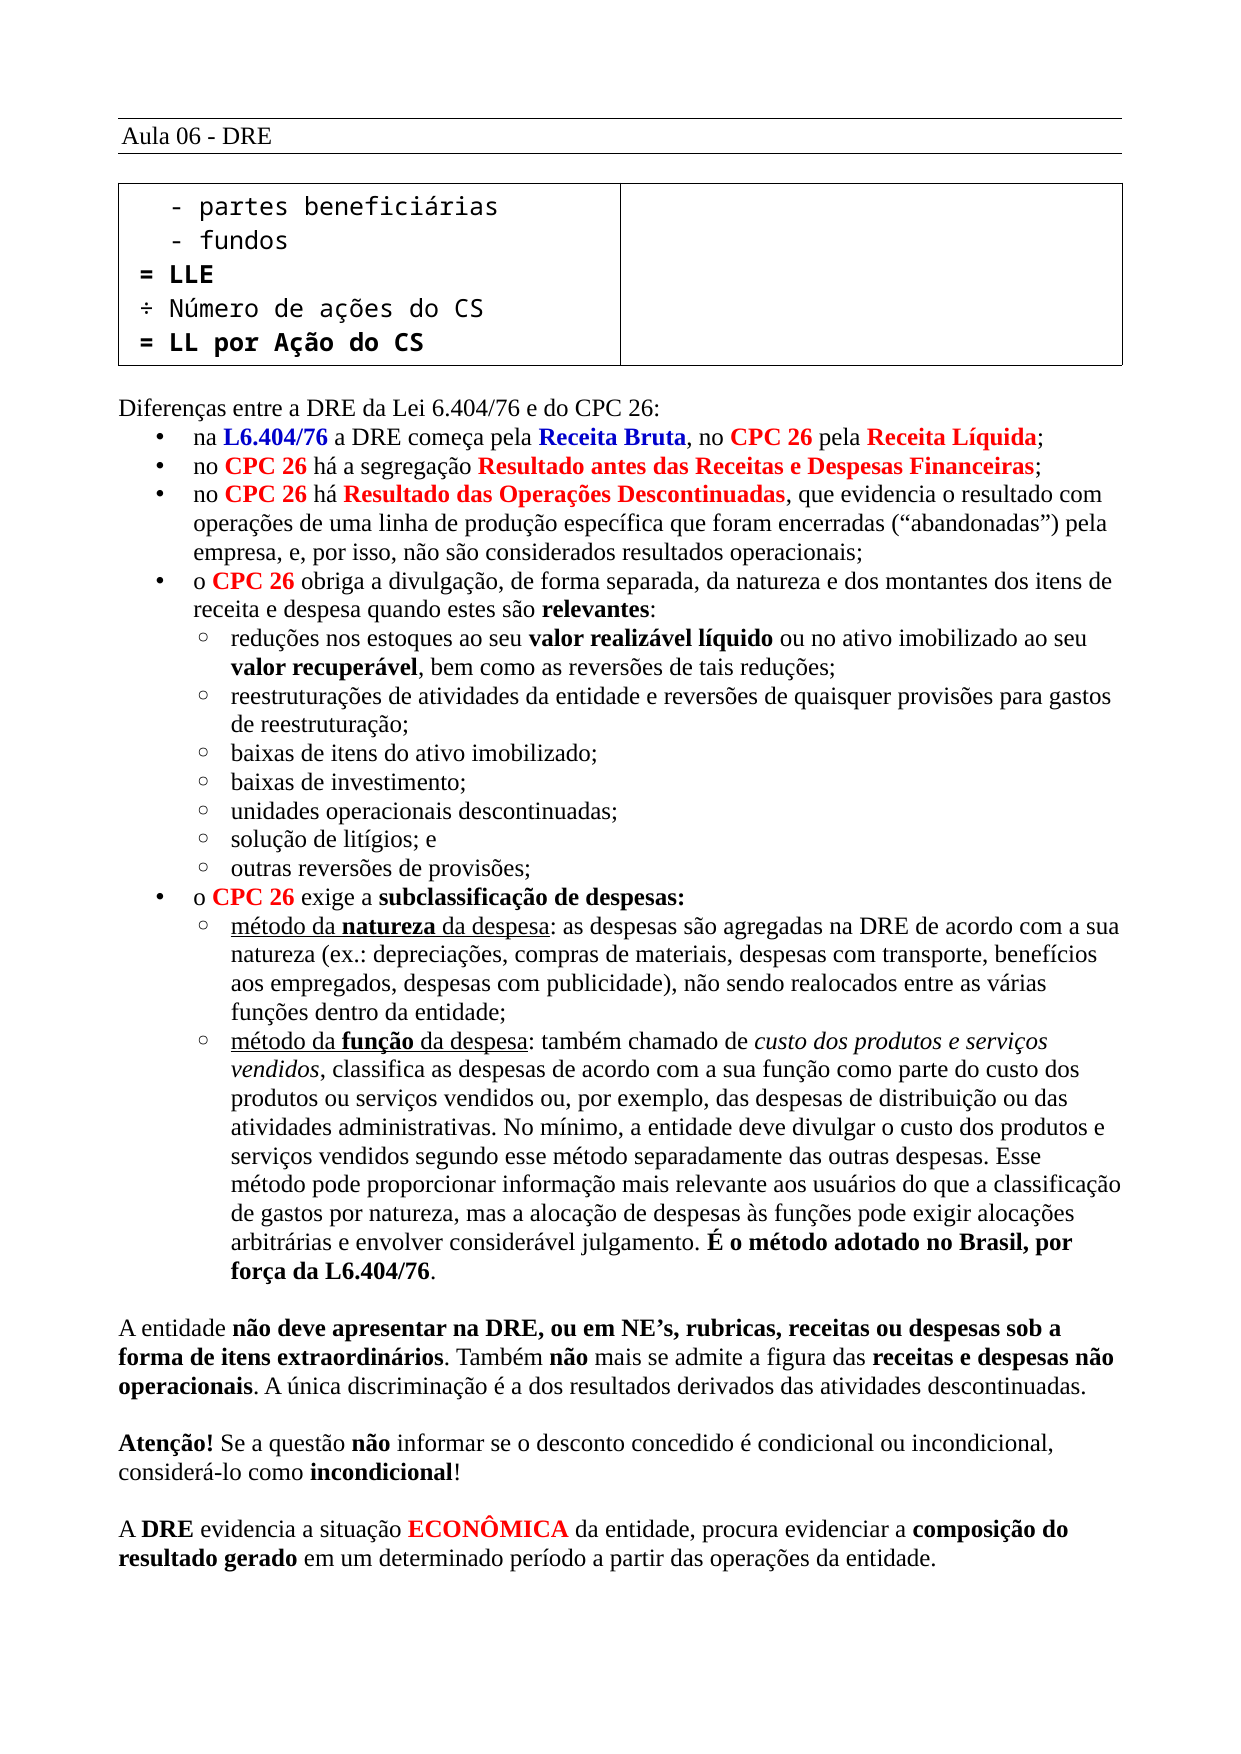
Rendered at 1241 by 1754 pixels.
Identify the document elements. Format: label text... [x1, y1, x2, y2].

list o CPC 26 obriga a divulgação, de forma separada, da natureza e dos montantes dos itens de receita e despesa quando estes são relevantes: [156, 566, 1122, 623]
list baixas de itens do ativo imobilizado; [193, 738, 1122, 767]
table_cell [621, 184, 1122, 364]
text A DRE evidencia a situação ECONÔMICA da entidade, procura evidenciar a composição do resultado gerado em um determinado período a partir das operações da entidade. [118, 1514, 1122, 1572]
table_cell - partes beneficiárias - fundos = LLE ÷ Número de ações do CS = LL por Ação do CS [119, 184, 620, 364]
list no CPC 26 há Resultado das Operações Descontinuadas, que evidencia o resultado com operações de uma linha de produção específica que foram encerradas (“abandonadas”) pela empresa, e, por isso, não são considerados resultados operacionais; [156, 479, 1122, 566]
list solução de litígios; e [193, 824, 1122, 853]
list unidades operacionais descontinuadas; [193, 796, 1122, 824]
list método da função da despesa: também chamado de custo dos produtos e serviços vendidos, classifica as despesas de acordo com a sua função como parte do custo dos produtos ou serviços vendidos ou, por exemplo, das despesas de distribuição ou das atividades administrativas. No mínimo, a entidade deve divulgar o custo dos produtos e serviços vendidos segundo esse método separadamente das outras despesas. Esse método pode proporcionar informação mais relevante aos usuários do que a classificação de gastos por natureza, mas a alocação de despesas às funções pode exigir alocações arbitrárias e envolver considerável julgamento. É o método adotado no Brasil, por força da L6.404/76. [193, 1026, 1122, 1284]
list na L6.404/76 a DRE começa pela Receita Bruta, no CPC 26 pela Receita Líquida; [156, 422, 1122, 451]
list reduções nos estoques ao seu valor realizável líquido ou no ativo imobilizado ao seu valor recuperável, bem como as reversões de tais reduções; [193, 623, 1122, 681]
list reestruturações de atividades da entidade e reversões de quaisquer provisões para gastos de reestruturação; [193, 681, 1122, 738]
list no CPC 26 há a segregação Resultado antes das Receitas e Despesas Financeiras; [156, 451, 1122, 479]
text Atenção! Se a questão não informar se o desconto concedido é condicional ou incondicional, considerá-lo como incondicional! [118, 1428, 1122, 1486]
text A entidade não deve apresentar na DRE, ou em NE’s, rubricas, receitas ou despesas sob a forma de itens extraordinários. Também não mais se admite a figura das receitas e despesas não operacionais. A única discriminação é a dos resultados derivados das atividades descontinuadas. [118, 1313, 1122, 1399]
text Diferenças entre a DRE da Lei 6.404/76 e do CPC 26: [118, 393, 1122, 422]
list outras reversões de provisões; [193, 853, 1122, 882]
list o CPC 26 exige a subclassificação de despesas: [156, 882, 1122, 911]
list método da natureza da despesa: as despesas são agregadas na DRE de acordo com a sua natureza (ex.: depreciações, compras de materiais, despesas com transporte, benefícios aos empregados, despesas com publicidade), não sendo realocados entre as várias funções dentro da entidade; [193, 911, 1122, 1026]
list baixas de investimento; [193, 767, 1122, 796]
